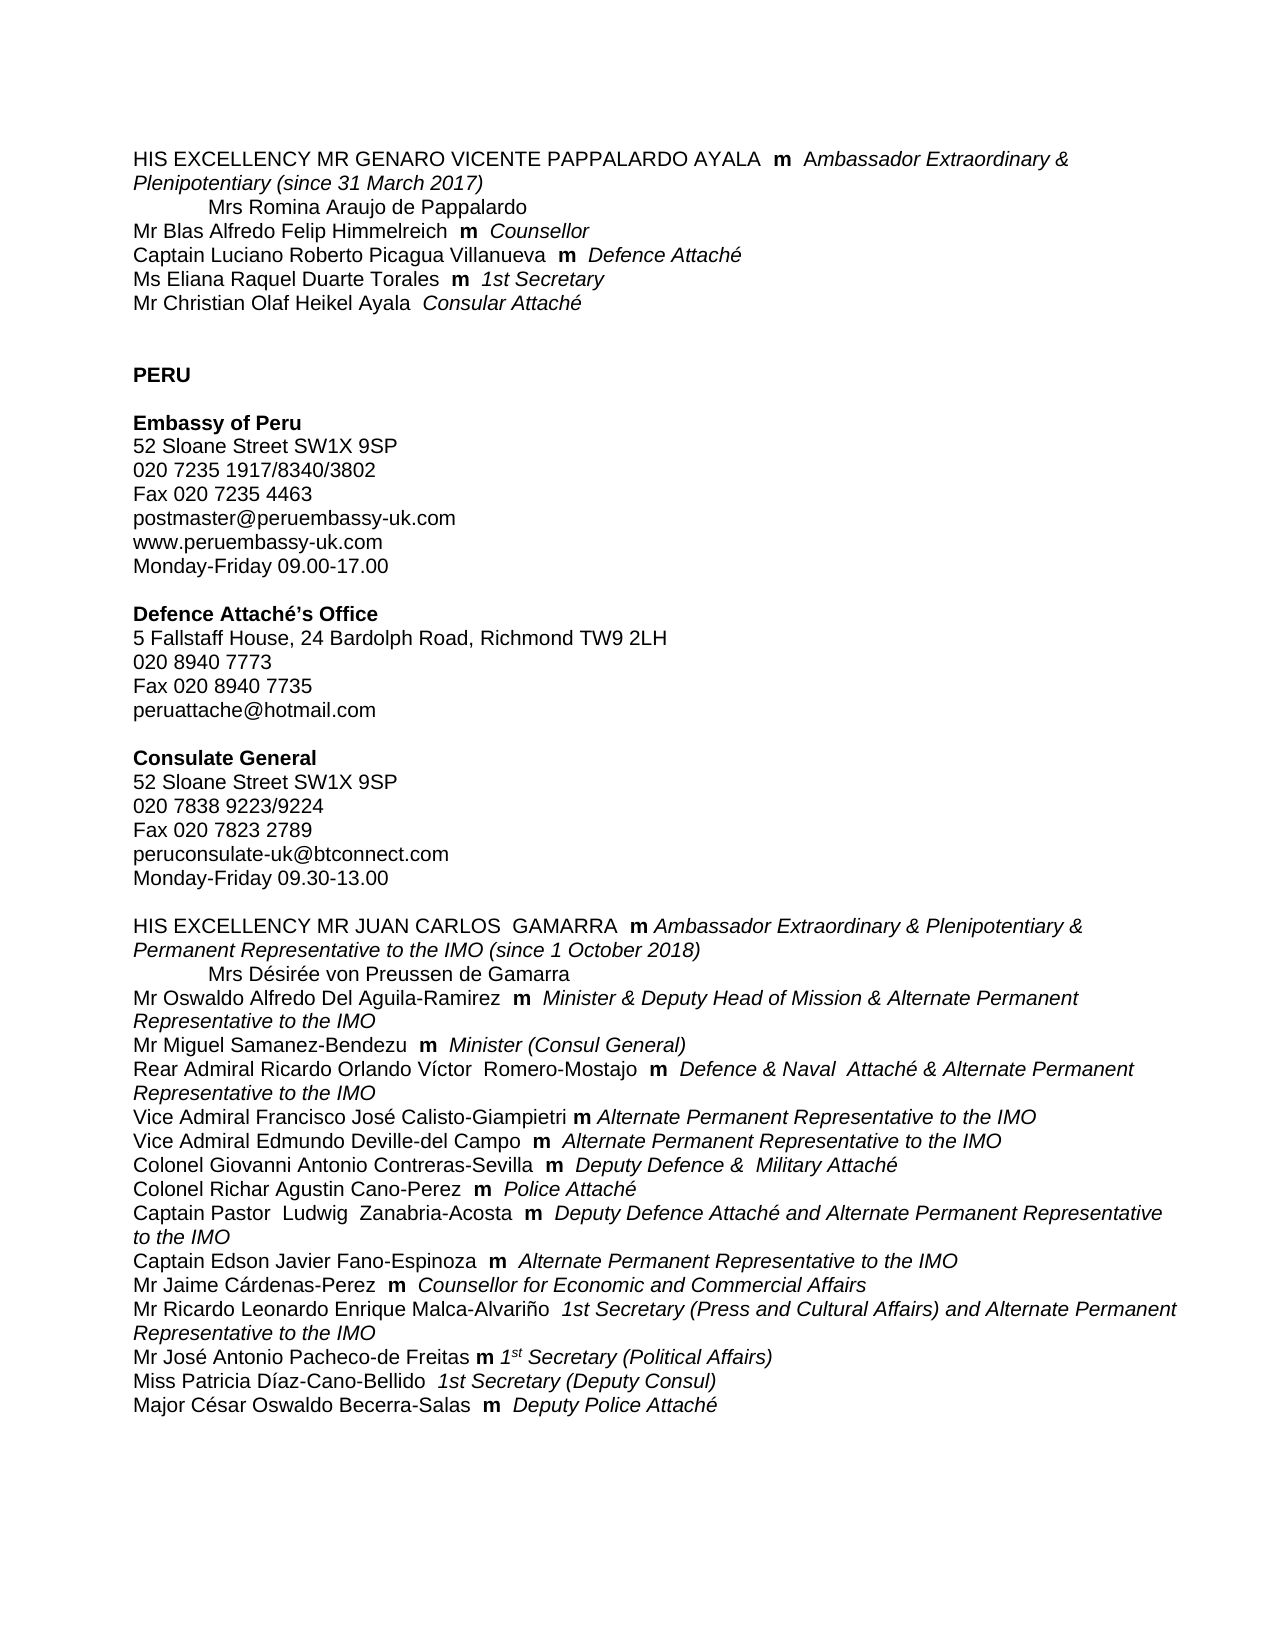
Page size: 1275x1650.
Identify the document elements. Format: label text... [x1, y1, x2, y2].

text Mr Ricardo Leonardo Enrique Malca-Alvariño 1st Secretary (Press and Cultural Affairs) and Alternate Permanent Representative to the IMO [133, 1297, 1181, 1345]
text Mr Oswaldo Alfredo Del Aguila-Ramirez m Minister & Deputy Head of Mission & Alternate Permanent Representative to the IMO [133, 985, 1181, 1033]
text Consulate General [133, 746, 1181, 770]
text Mr Miguel Samanez-Bendezu m Minister (Consul General) [133, 1033, 1181, 1057]
text Mr Christian Olaf Heikel Ayala Consular Attaché [133, 291, 1181, 314]
text Miss Patricia Díaz-Cano-Bellido 1st Secretary (Deputy Consul) [133, 1369, 1181, 1393]
text Monday-Friday 09.00-17.00 [133, 554, 1181, 578]
text Vice Admiral Francisco José Calisto-Giampietri m Alternate Permanent Representative to the IMO [133, 1105, 1181, 1129]
text Mr Blas Alfredo Felip Himmelreich m Counsellor [133, 219, 1181, 243]
text Mrs Romina Araujo de Pappalardo [133, 195, 1181, 219]
text peruconsulate-uk@btconnect.com [133, 842, 1181, 866]
text 020 7235 1917/8340/3802 [133, 458, 1181, 482]
text Mr José Antonio Pacheco-de Freitas m 1st Secretary (Political Affairs) [133, 1345, 1181, 1369]
text Fax 020 7235 4463 [133, 482, 1181, 506]
text Fax 020 8940 7735 [133, 674, 1181, 698]
text Major César Oswaldo Becerra-Salas m Deputy Police Attaché [133, 1393, 1181, 1417]
text 52 Sloane Street SW1X 9SP [133, 434, 1181, 458]
text 020 8940 7773 [133, 650, 1181, 674]
text 020 7838 9223/9224 [133, 794, 1181, 818]
text PERU [133, 362, 1181, 386]
text peruattache@hotmail.com [133, 698, 1181, 722]
text Mrs Désirée von Preussen de Gamarra [133, 961, 1181, 985]
text Rear Admiral Ricardo Orlando Víctor Romero-Mostajo m Defence & Naval Attaché & Alternate Permanent Representative to the IMO [133, 1057, 1181, 1105]
text Defence Attaché’s Office [133, 602, 1181, 626]
text Captain Pastor Ludwig Zanabria-Acosta m Deputy Defence Attaché and Alternate Permanent Representative to the IMO [133, 1201, 1181, 1249]
text Ms Eliana Raquel Duarte Torales m 1st Secretary [133, 267, 1181, 291]
text HIS EXCELLENCY MR GENARO VICENTE PAPPALARDO AYALA m Ambassador Extraordinary & Plenipotentiary (since 31 March 2017) [133, 147, 1181, 195]
text Captain Luciano Roberto Picagua Villanueva m Defence Attaché [133, 243, 1181, 267]
text www.peruembassy-uk.com [133, 530, 1181, 554]
text postmaster@peruembassy-uk.com [133, 506, 1181, 530]
text Vice Admiral Edmundo Deville-del Campo m Alternate Permanent Representative to the IMO [133, 1129, 1181, 1153]
text 52 Sloane Street SW1X 9SP [133, 770, 1181, 794]
text Colonel Giovanni Antonio Contreras-Sevilla m Deputy Defence & Military Attaché [133, 1153, 1181, 1177]
text Monday-Friday 09.30-13.00 [133, 866, 1181, 889]
text Embassy of Peru [133, 410, 1181, 434]
text Captain Edson Javier Fano-Espinoza m Alternate Permanent Representative to the IMO [133, 1249, 1181, 1273]
text 5 Fallstaff House, 24 Bardolph Road, Richmond TW9 2LH [133, 626, 1181, 650]
text HIS EXCELLENCY MR JUAN CARLOS GAMARRA m Ambassador Extraordinary & Plenipotentiary & Permanent Representative to the IMO (since 1 October 2018) [133, 913, 1181, 961]
text Fax 020 7823 2789 [133, 818, 1181, 842]
text Mr Jaime Cárdenas-Perez m Counsellor for Economic and Commercial Affairs [133, 1273, 1181, 1297]
text Colonel Richar Agustin Cano-Perez m Police Attaché [133, 1177, 1181, 1201]
